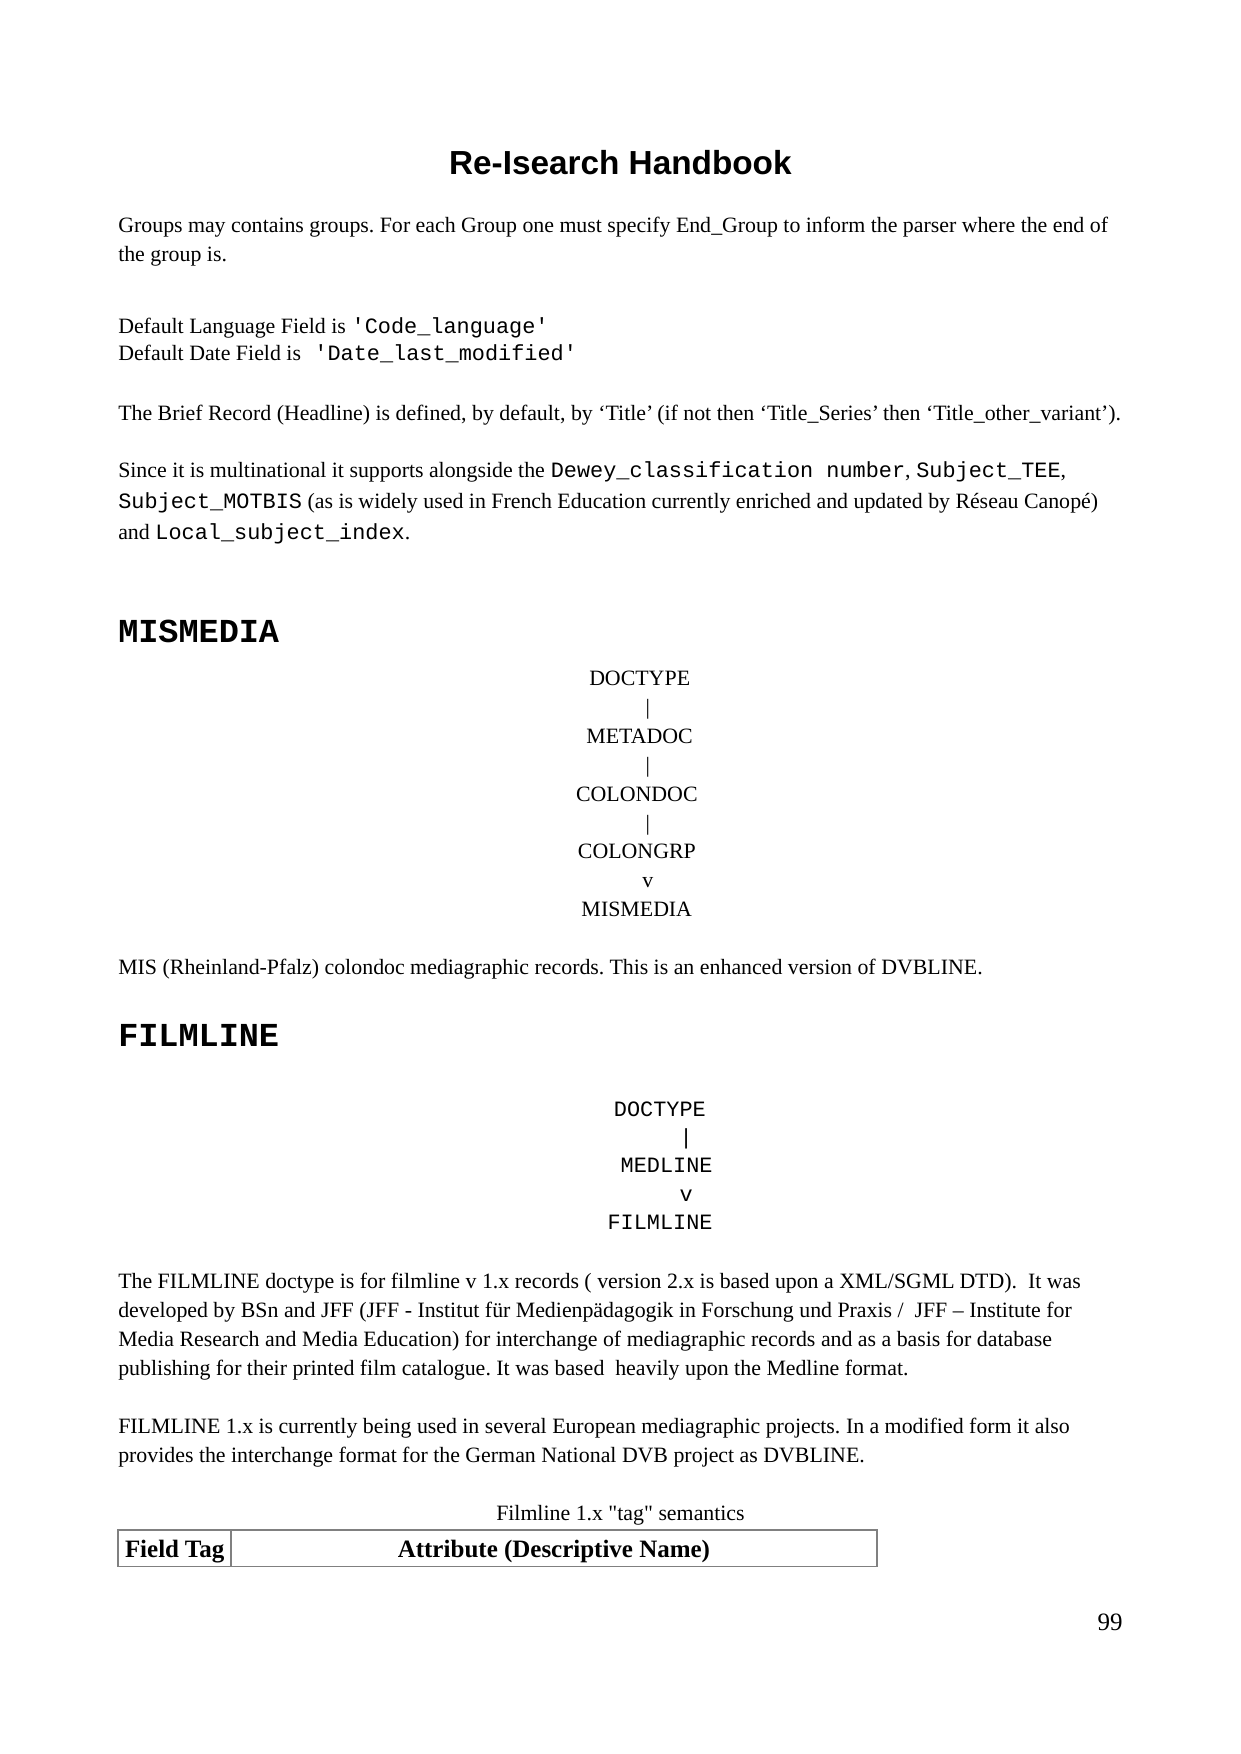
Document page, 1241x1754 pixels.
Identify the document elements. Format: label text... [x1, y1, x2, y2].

text v [118, 867, 1122, 893]
table_header Field Tag [119, 1531, 230, 1566]
text Filmline 1.x "tag" semantics [118, 1500, 1122, 1525]
text DOCTYPE [118, 665, 1122, 690]
text METADOC [118, 723, 1122, 748]
text The Brief Record (Headline) is defined, by default, by ‘Title’ (if not then ‘Title_Series’ then ‘Title_other_variant’). [118, 399, 1122, 425]
subtitle FILMLINE [118, 1019, 1122, 1057]
text MEDLINE [118, 1154, 1122, 1179]
text Default Date Field is 'Date_last_modified' [118, 340, 1122, 367]
text MIS (Rheinland-Pfalz) colondoc mediagraphic records. This is an enhanced version of DVBLINE. [118, 954, 1122, 979]
text FILMLINE 1.x is currently being used in several European mediagraphic projects. In a modified form it also provides the interchange format for the German National DVB project as DVBLINE. [118, 1413, 1122, 1467]
table_header Attribute (Descriptive Name) [232, 1531, 876, 1566]
text MISMEDIA [118, 896, 1122, 922]
text Default Language Field is 'Code_language' [118, 313, 1122, 340]
text | [118, 809, 1122, 835]
text | [118, 752, 1122, 777]
text COLONDOC [118, 781, 1122, 806]
text COLONGRP [118, 838, 1122, 864]
text Since it is multinational it supports alongside the Dewey_classification number, Subject_TEE, Subject_MOTBIS (as is widely used in French Education currently enriched and updated by Réseau Canopé) and Local_subject_index. [118, 457, 1122, 546]
text | [118, 694, 1122, 719]
text v [118, 1183, 1122, 1208]
text The FILMLINE doctype is for filmline v 1.x records ( version 2.x is based upon a XML/SGML DTD). It was developed by BSn and JFF (JFF - Institut für Medienpädagogik in Forschung und Praxis / JFF – Institute for Media Research and Media Education) for interchange of mediagraphic records and as a basis for database publishing for their printed film catalogue. It was based heavily upon the Medline format. [118, 1268, 1122, 1381]
text FILMLINE [118, 1211, 1122, 1236]
text | [118, 1126, 1122, 1151]
text Groups may contains groups. For each Group one must specify End_Group to inform the parser where the end of the group is. [118, 212, 1122, 266]
text DOCTYPE [118, 1098, 1122, 1122]
subtitle MISMEDIA [118, 614, 1122, 652]
